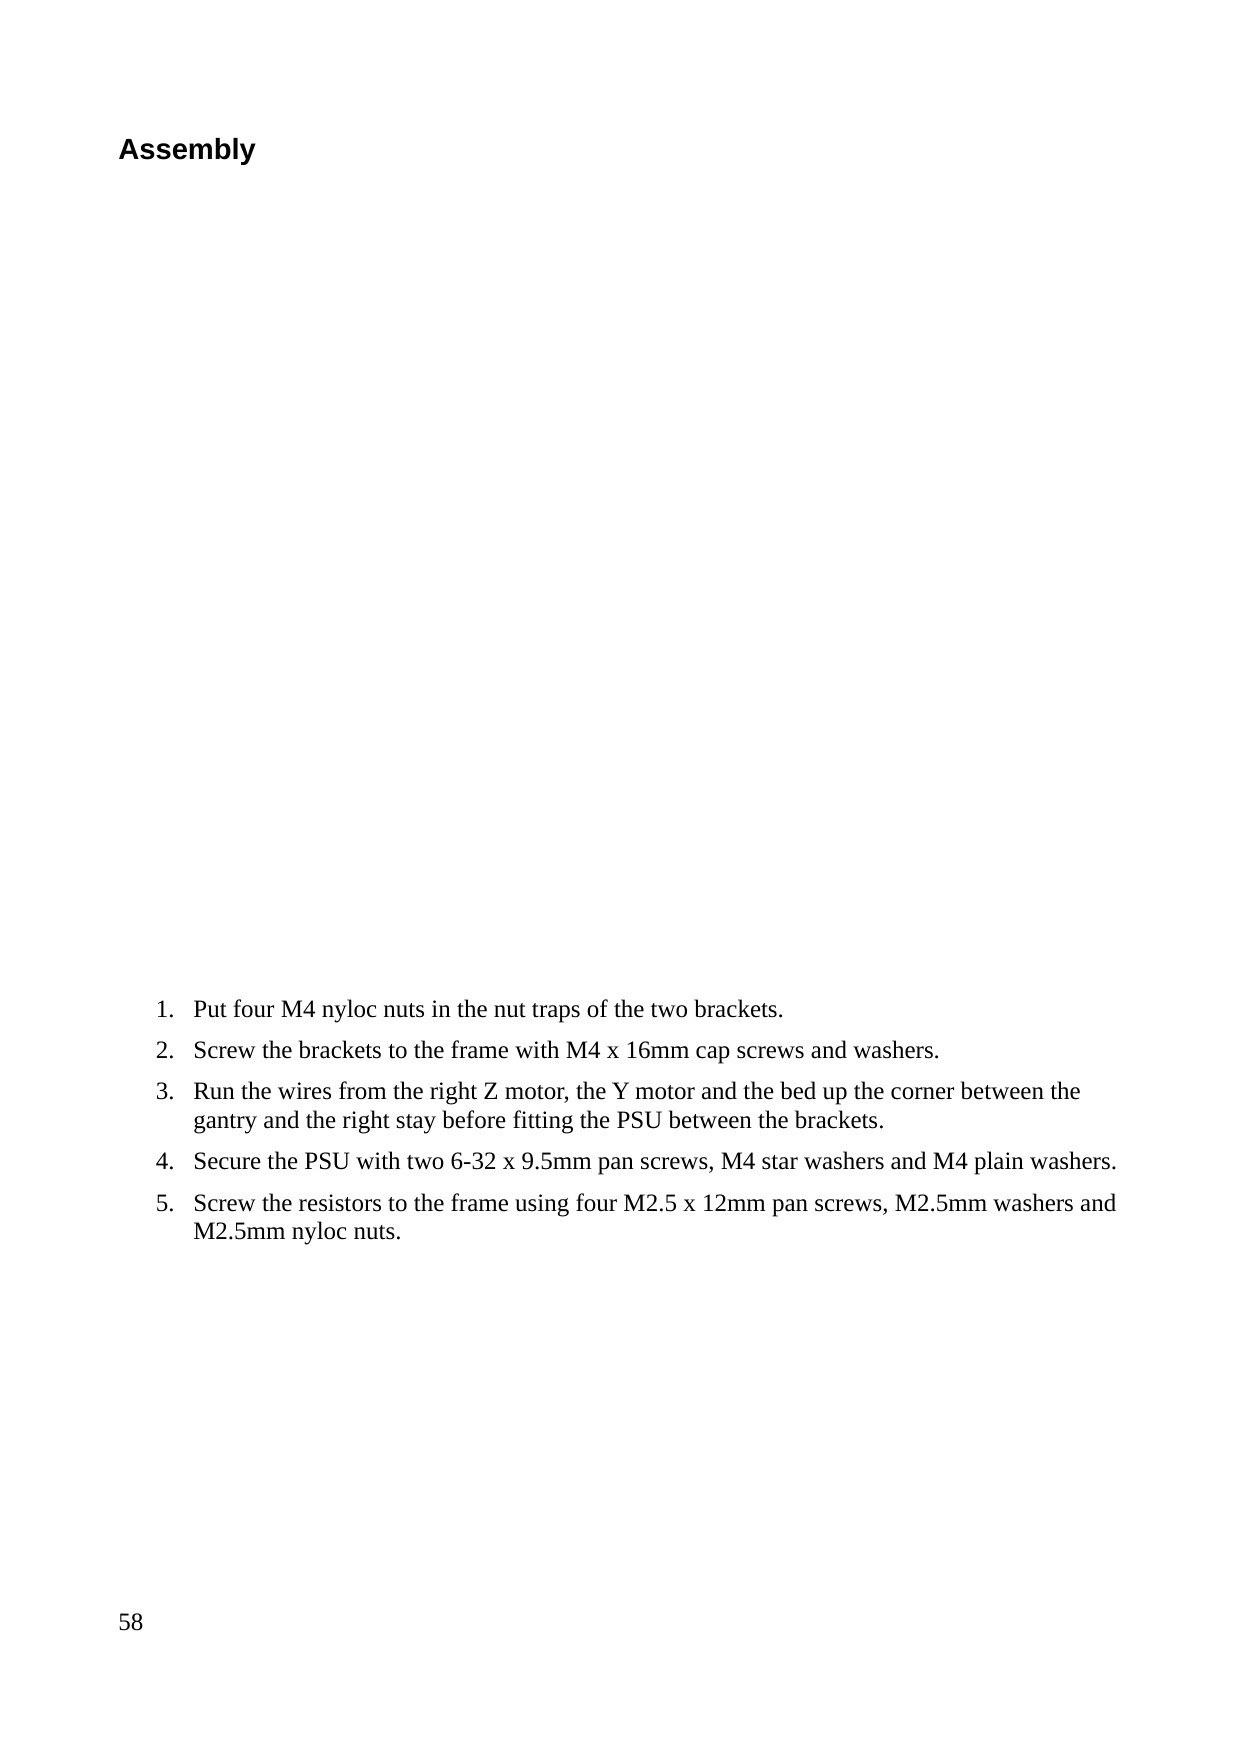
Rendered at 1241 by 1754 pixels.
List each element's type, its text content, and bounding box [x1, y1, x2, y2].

list Secure the PSU with two 6-32 x 9.5mm pan screws, M4 star washers and M4 plain washers. [156, 1146, 1122, 1175]
list Screw the resistors to the frame using four M2.5 x 12mm pan screws, M2.5mm washers and M2.5mm nyloc nuts. [156, 1188, 1122, 1245]
list Screw the brackets to the frame with M4 x 16mm cap screws and washers. [156, 1035, 1122, 1064]
list Run the wires from the right Z motor, the Y motor and the bed up the corner between the gantry and the right stay before fitting the PSU between the brackets. [156, 1076, 1122, 1134]
list Put four M4 nyloc nuts in the nut traps of the two brackets. [156, 994, 1122, 1023]
subtitle Assembly [118, 132, 1122, 165]
